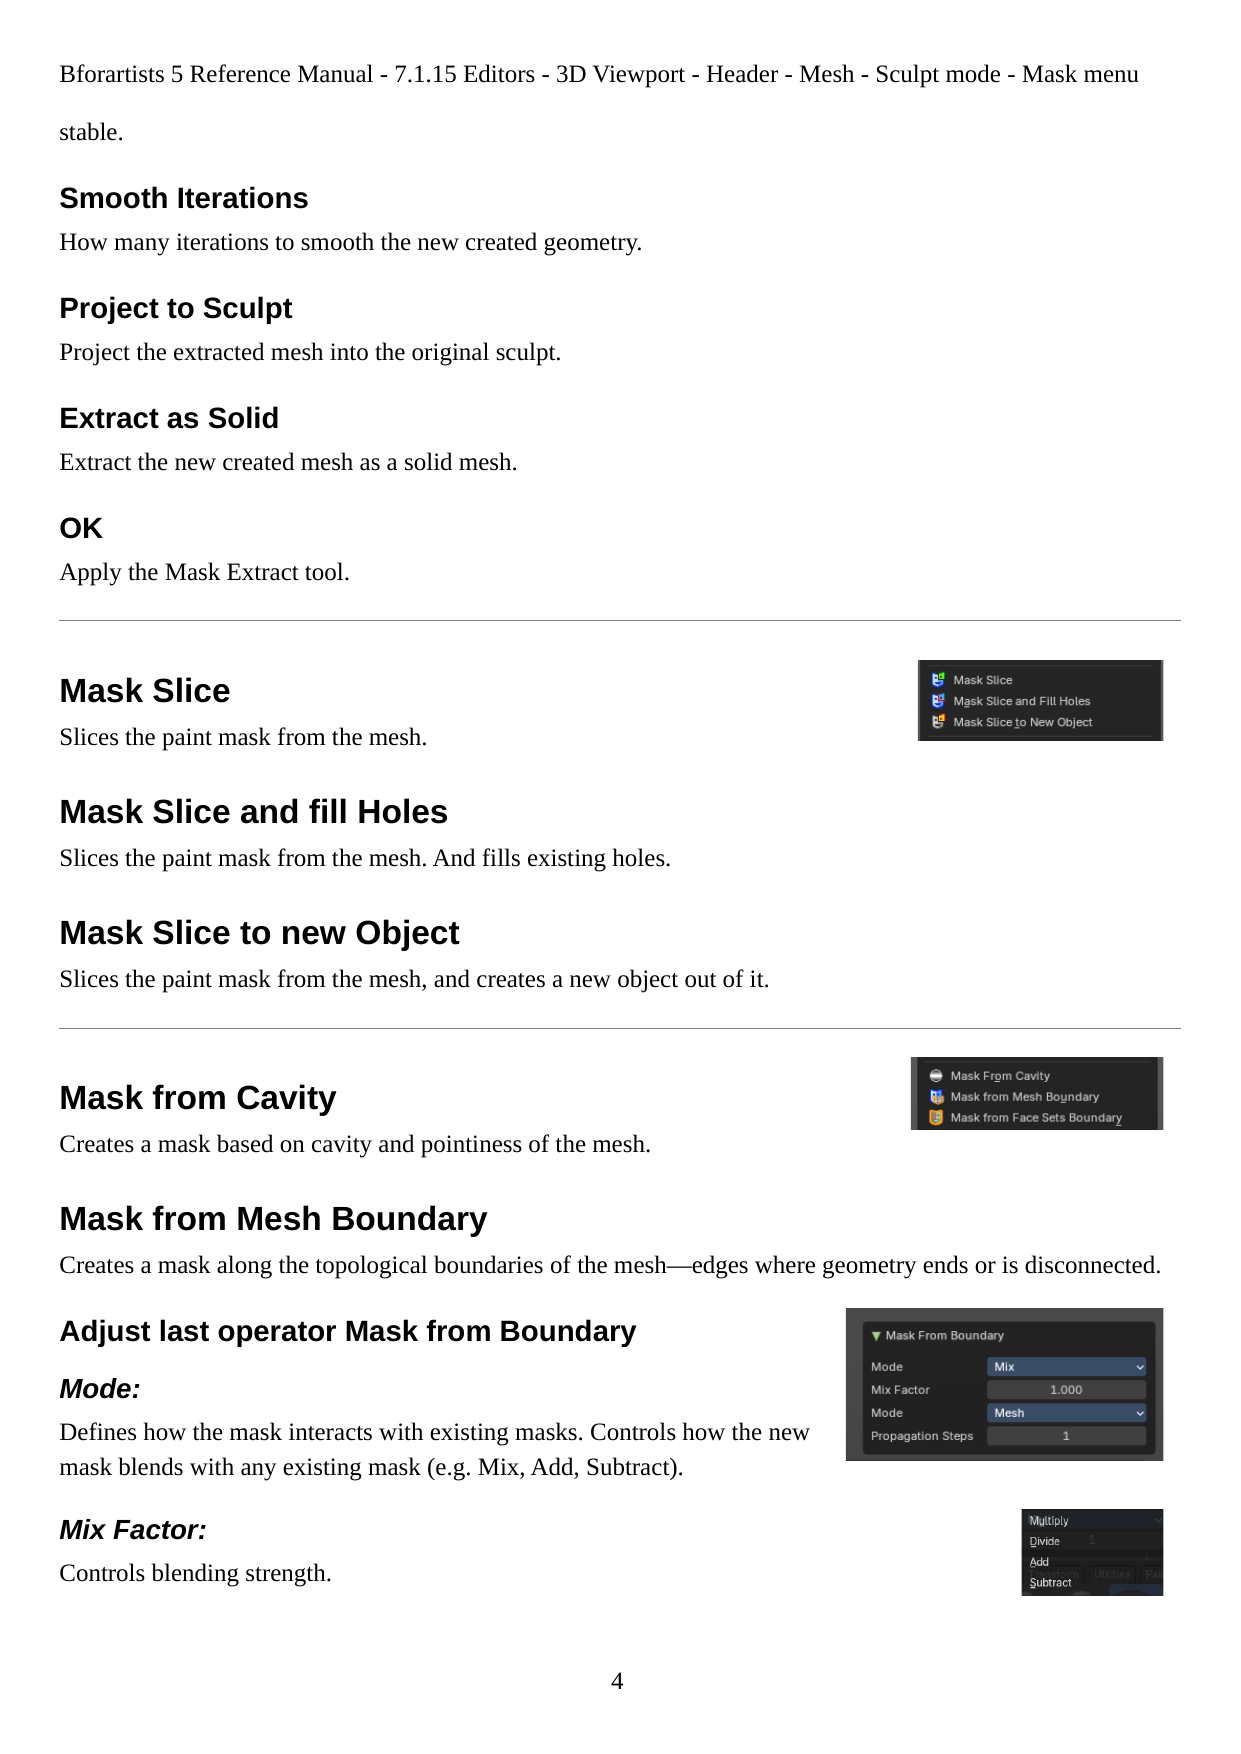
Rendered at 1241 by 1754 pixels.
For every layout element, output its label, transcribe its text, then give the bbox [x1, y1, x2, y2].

subtitle Mask Slice [59, 671, 917, 709]
subtitle [1164, 1373, 1181, 1405]
subtitle Mix Factor: [59, 1513, 1021, 1545]
subtitle Mask from Mesh Boundary [59, 1199, 1181, 1238]
subtitle Mask Slice and fill Holes [59, 792, 1181, 831]
subtitle Mask Slice to new Object [59, 913, 1181, 952]
picture [1021, 1509, 1164, 1596]
text Project the extracted mesh into the original sculpt. [59, 337, 1181, 366]
picture [845, 1308, 1164, 1461]
subtitle Mask from Cavity [59, 1078, 910, 1117]
text stable. [59, 117, 1181, 146]
text Slices the paint mask from the mesh. And fills existing holes. [59, 843, 1181, 872]
text Creates a mask based on cavity and pointiness of the mesh. [59, 1129, 1181, 1158]
text Slices the paint mask from the mesh. [59, 722, 1181, 751]
subtitle Project to Sculpt [59, 291, 1181, 324]
subtitle OK [59, 511, 1181, 544]
subtitle [1164, 671, 1181, 709]
subtitle Mode: [59, 1373, 845, 1405]
text Defines how the mask interacts with existing masks. Controls how the new mask blends with any existing mask (e.g. Mix, Add, Subtract). [59, 1417, 1181, 1480]
text Apply the Mask Extract tool. [59, 557, 1181, 586]
text Slices the paint mask from the mesh, and creates a new object out of it. [59, 964, 1181, 993]
subtitle [1164, 1078, 1181, 1117]
text Creates a mask along the topological boundaries of the mesh—edges where geometry ends or is disconnected. [59, 1250, 1181, 1279]
subtitle Smooth Iterations [59, 181, 1181, 215]
picture [910, 1057, 1164, 1130]
text How many iterations to smooth the new created geometry. [59, 227, 1181, 256]
text Controls blending strength. [59, 1558, 1021, 1586]
subtitle Extract as Solid [59, 401, 1181, 434]
subtitle [1164, 1513, 1181, 1545]
picture [917, 660, 1164, 741]
subtitle Adjust last operator Mask from Boundary [59, 1314, 845, 1348]
text Extract the new created mesh as a solid mesh. [59, 447, 1181, 476]
